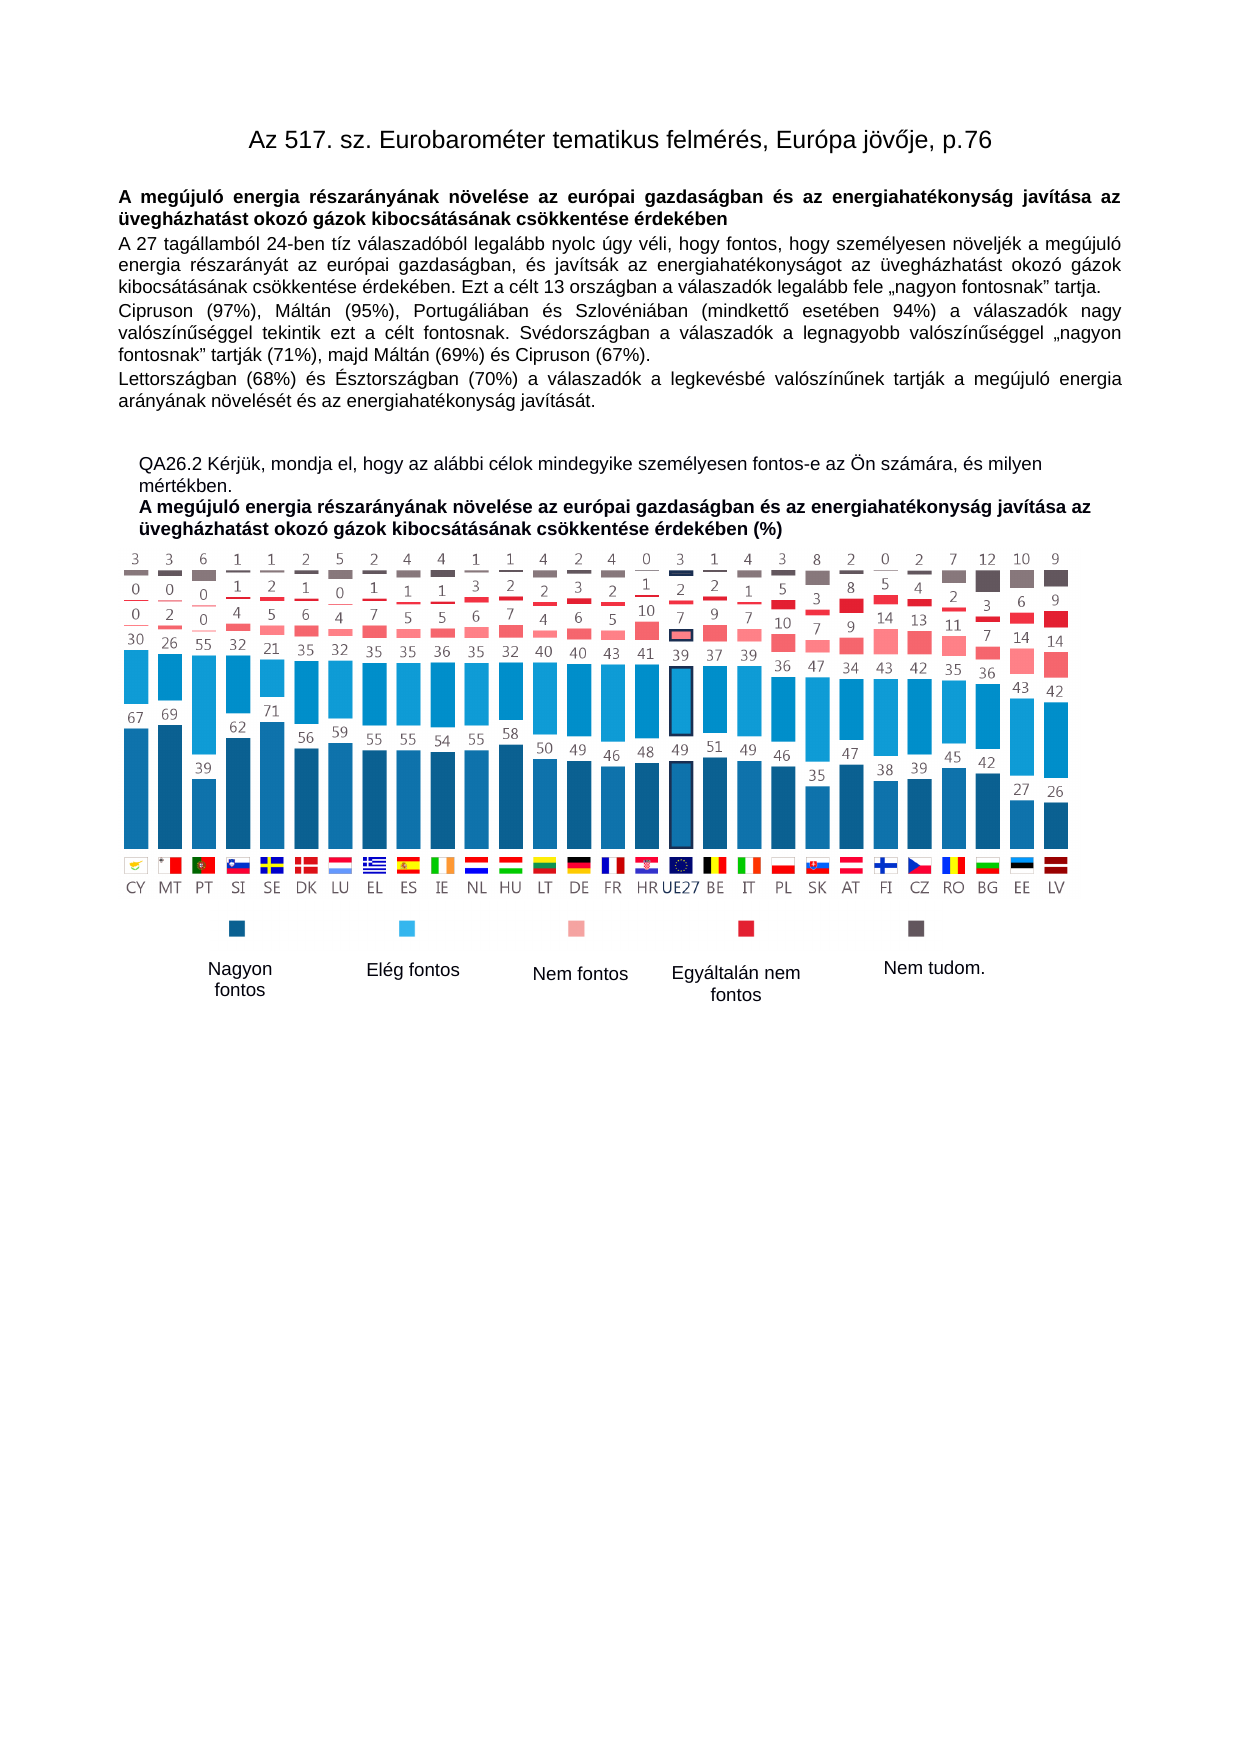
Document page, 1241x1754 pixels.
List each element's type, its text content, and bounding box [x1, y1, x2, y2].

picture [118, 548, 1081, 899]
text Cipruson (97%), Máltán (95%), Portugáliában és Szlovéniában (mindkettő esetében 94%) a válaszadók nagy valószínűséggel tekintik ezt a célt fontosnak. Svédországban a válaszadók a legnagyobb valószínűséggel „nagyon fontosnak” tartják (71%), majd Máltán (69%) és Cipruson (67%). [118, 300, 1122, 365]
picture [210, 901, 943, 951]
text A 27 tagállamból 24-ben tíz válaszadóból legalább nyolc úgy véli, hogy fontos, hogy személyesen növeljék a megújuló energia részarányát az európai gazdaságban, és javítsák az energiahatékonyságot az üvegházhatást okozó gázok kibocsátásának csökkentése érdekében. Ezt a célt 13 országban a válaszadók legalább fele „nagyon fontosnak” tartja. [118, 232, 1122, 297]
text Lettországban (68%) és Észtországban (70%) a válaszadók a legkevésbé valószínűnek tartják a megújuló energia arányának növelését és az energiahatékonyság javítását. [118, 368, 1122, 411]
text A megújuló energia részarányának növelése az európai gazdaságban és az energiahatékonyság javítása az üvegházhatást okozó gázok kibocsátásának csökkentése érdekében [118, 186, 1122, 229]
